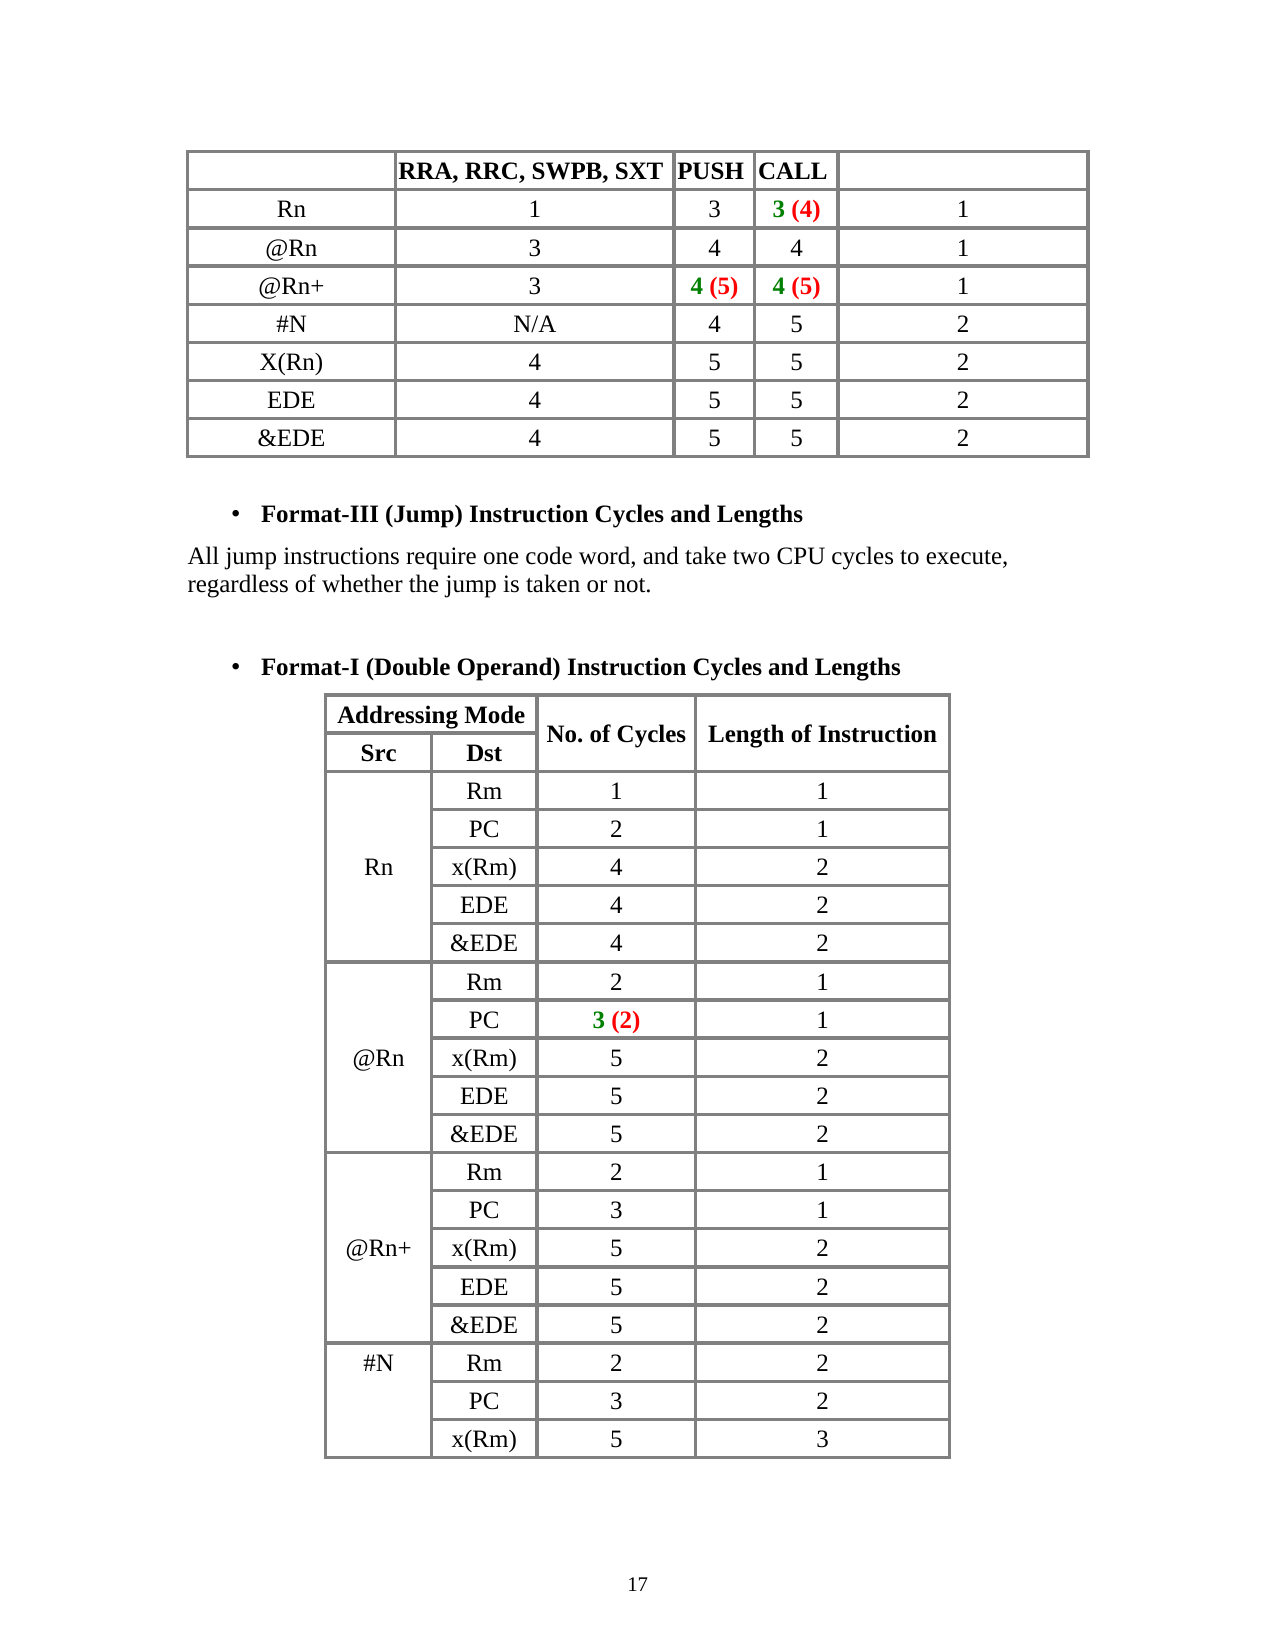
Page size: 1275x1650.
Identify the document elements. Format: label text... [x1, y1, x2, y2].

table_cell EDE [189, 382, 394, 417]
table_cell 5 [539, 1116, 694, 1151]
table_cell 3 [397, 230, 672, 264]
table_cell &EDE [433, 925, 535, 960]
list Format-I (Double Operand) Instruction Cycles and Lengths [231, 652, 1088, 681]
table_cell CALL [756, 153, 836, 188]
table_cell 4 [756, 230, 836, 264]
table_cell 1 [840, 230, 1086, 264]
table_cell 5 [676, 344, 753, 379]
table_header [189, 153, 394, 188]
table_cell Dst [433, 735, 535, 769]
table_cell X(Rn) [189, 344, 394, 379]
table_cell Rm [433, 1154, 535, 1189]
table_cell @Rn [189, 230, 394, 264]
table_cell 4 [539, 925, 694, 960]
table_cell 1 [840, 268, 1086, 302]
table_cell 2 [840, 344, 1086, 379]
table_cell 2 [697, 1116, 948, 1151]
table_cell PC [433, 811, 535, 846]
table_cell EDE [433, 1269, 535, 1303]
table_cell 2 [697, 1078, 948, 1113]
table_cell EDE [433, 887, 535, 922]
table_cell 4 [539, 887, 694, 922]
table_cell PC [433, 1192, 535, 1227]
table_cell 5 [539, 1421, 694, 1456]
table_cell 5 [756, 420, 836, 455]
table_cell N/A [397, 306, 672, 341]
table_cell &EDE [189, 420, 394, 455]
table_cell 3 (2) [539, 1002, 694, 1036]
table_cell 1 [697, 1002, 948, 1036]
table_cell x(Rm) [433, 1230, 535, 1265]
table_cell 1 [697, 811, 948, 846]
table_cell 3 [539, 1383, 694, 1418]
table_cell PUSH [676, 153, 753, 188]
table_cell 2 [697, 887, 948, 922]
table_header Addressing Mode [327, 697, 535, 731]
table_cell 4 [676, 230, 753, 264]
table_cell #N [189, 306, 394, 341]
table_cell 5 [756, 382, 836, 417]
table_cell Src [327, 735, 430, 769]
table_cell @Rn [327, 964, 430, 1151]
table_cell 1 [697, 773, 948, 808]
table_cell 4 [397, 344, 672, 379]
table_cell 2 [840, 306, 1086, 341]
table_cell 2 [697, 925, 948, 960]
table_cell 5 [539, 1307, 694, 1341]
table_cell 2 [697, 1040, 948, 1074]
table_cell Rn [327, 773, 430, 960]
table_cell 2 [697, 1230, 948, 1265]
table_cell &EDE [433, 1116, 535, 1151]
table_cell PC [433, 1383, 535, 1418]
table_cell 1 [840, 191, 1086, 226]
table_cell 2 [697, 1269, 948, 1303]
table_cell 3 (4) [756, 191, 836, 226]
table_cell 2 [539, 964, 694, 998]
text All jump instructions require one code word, and take two CPU cycles to execute, regardless of whether the jump is taken or not. [187, 541, 1088, 598]
table_cell RRA, RRC, SWPB, SXT [397, 153, 672, 188]
table_cell 2 [840, 420, 1086, 455]
table_cell 3 [539, 1192, 694, 1227]
table_cell 2 [697, 1307, 948, 1341]
table_cell @Rn+ [327, 1154, 430, 1341]
table_cell x(Rm) [433, 1040, 535, 1074]
table_cell 1 [697, 1154, 948, 1189]
table_cell PC [433, 1002, 535, 1036]
table_cell Rm [433, 773, 535, 808]
table_cell x(Rm) [433, 1421, 535, 1456]
table_cell 3 [697, 1421, 948, 1456]
table_cell 4 [539, 849, 694, 884]
table_cell 5 [539, 1269, 694, 1303]
table_cell 4 [397, 420, 672, 455]
table_cell 5 [756, 306, 836, 341]
table_cell 4 (5) [676, 268, 753, 302]
table_cell 5 [676, 420, 753, 455]
table_cell 4 [397, 382, 672, 417]
table_cell 2 [840, 382, 1086, 417]
table_cell 1 [539, 773, 694, 808]
table_cell x(Rm) [433, 849, 535, 884]
table_cell 5 [756, 344, 836, 379]
table_cell Rn [189, 191, 394, 226]
table_cell 3 [676, 191, 753, 226]
table_cell 2 [539, 811, 694, 846]
table_cell EDE [433, 1078, 535, 1113]
table_header No. of Cycles [539, 697, 694, 769]
table_cell 2 [697, 1345, 948, 1379]
table_cell Rm [433, 964, 535, 998]
table_cell 5 [539, 1078, 694, 1113]
table_cell 5 [676, 382, 753, 417]
table_cell 2 [539, 1345, 694, 1379]
table_cell 2 [539, 1154, 694, 1189]
table_cell 2 [697, 849, 948, 884]
table_cell 2 [697, 1383, 948, 1418]
table_cell 4 [676, 306, 753, 341]
table_cell 1 [397, 191, 672, 226]
table_cell 5 [539, 1230, 694, 1265]
table_cell 1 [697, 964, 948, 998]
table_header Length of Instruction [697, 697, 948, 769]
table_cell 3 [397, 268, 672, 302]
table_cell Rm [433, 1345, 535, 1379]
table_cell @Rn+ [189, 268, 394, 302]
table_header [840, 153, 1086, 188]
table_cell #N [327, 1345, 430, 1456]
list Format-III (Jump) Instruction Cycles and Lengths [231, 499, 1088, 528]
table_cell 5 [539, 1040, 694, 1074]
table_cell &EDE [433, 1307, 535, 1341]
table_cell 1 [697, 1192, 948, 1227]
table_cell 4 (5) [756, 268, 836, 302]
